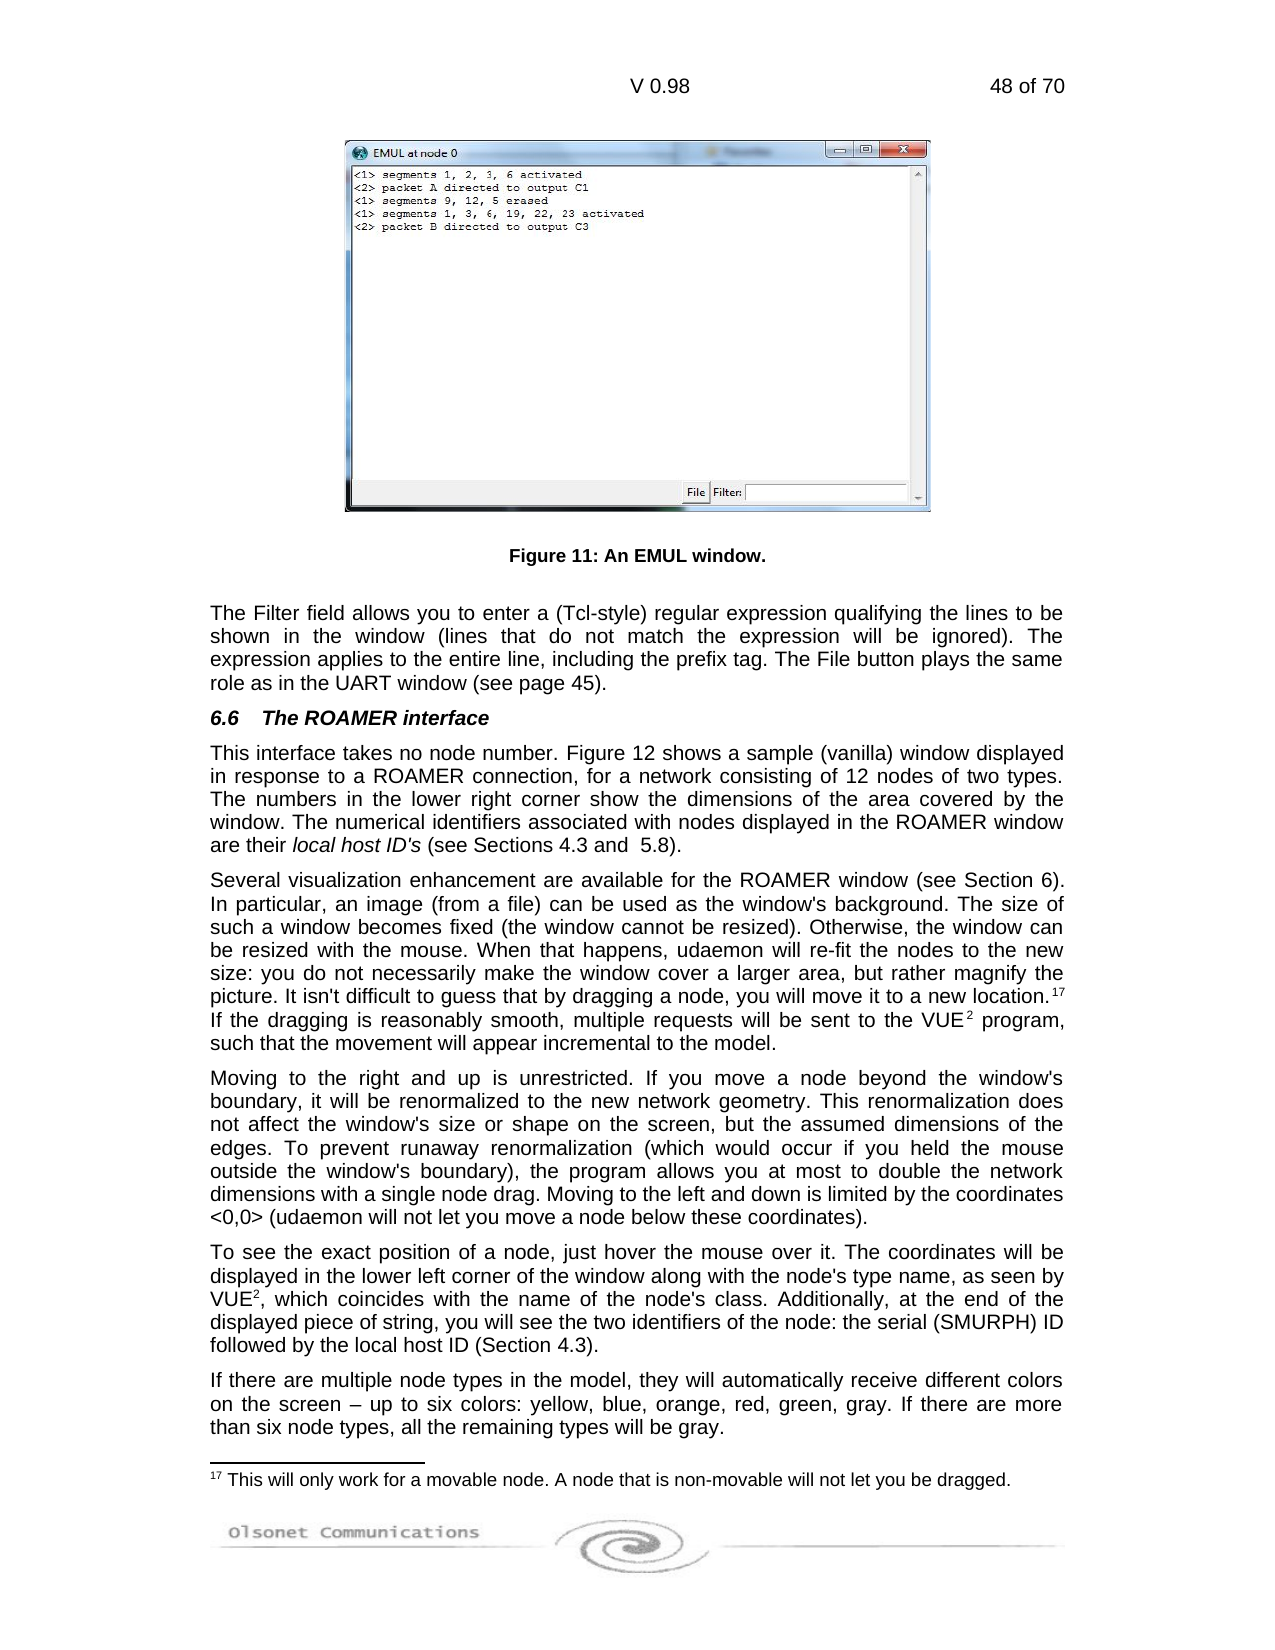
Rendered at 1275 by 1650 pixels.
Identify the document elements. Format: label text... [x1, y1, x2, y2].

picture [344, 140, 931, 512]
picture [210, 1504, 1065, 1596]
text Figure 11: An EMUL window. [344, 545, 931, 566]
text Several visualization enhancement are available for the ROAMER window (see Section 6). In particular, an image (from a file) can be used as the window's background. The size of such a window becomes fixed (the window cannot be resized). Otherwise, the window can be resized with the mouse. When that happens, udaemon will re-fit the nodes to the new size: you do not necessarily make the window cover a larger area, but rather magnify the picture. It isn't difficult to guess that by dragging a node, you will move it to a new location. If the dragging is reasonably smooth, multiple requests will be sent to the VUE2 program, such that the movement will appear incremental to the model. [210, 869, 1065, 1055]
text This interface takes no node number. Figure 12 shows a sample (vanilla) window displayed in response to a ROAMER connection, for a network consisting of 12 nodes of two types. The numbers in the lower right corner show the dimensions of the area covered by the window. The numerical identifiers associated with nodes displayed in the ROAMER window are their local host ID's (see Sections 4.3 and 5.8). [210, 741, 1065, 857]
text If there are multiple node types in the model, they will automatically receive different colors on the screen – up to six colors: yellow, blue, orange, red, green, gray. If there are more than six node types, all the remaining types will be gray. [210, 1369, 1065, 1438]
text The Filter field allows you to enter a (Tcl-style) regular expression qualifying the lines to be shown in the window (lines that do not match the expression will be ignored). The expression applies to the entire line, including the prefix tag. The File button plays the same role as in the UART window (see page 45). [210, 601, 1065, 694]
text This will only work for a movable node. A node that is non-movable will not let you be dragged. [210, 1469, 1065, 1490]
text To see the exact position of a node, just hover the mouse over it. The coordinates will be displayed in the lower left corner of the window along with the node's type name, as seen by VUE2, which coincides with the name of the node's class. Additionally, at the end of the displayed piece of string, you will see the two identifiers of the node: the serial (SMURPH) ID followed by the local host ID (Section 4.3). [210, 1241, 1065, 1357]
text Moving to the right and up is unrestricted. If you move a node beyond the window's boundary, it will be renormalized to the new network geometry. This renormalization does not affect the window's size or shape on the screen, but the assumed dimensions of the edges. To prevent runaway renormalization (which would occur if you held the mouse outside the window's boundary), the program allows you at most to double the network dimensions with a single node drag. Moving to the left and down is limited by the coordinates <0,0> (udaemon will not let you move a node below these coordinates). [210, 1067, 1065, 1229]
subtitle The ROAMER interface [210, 706, 1065, 729]
